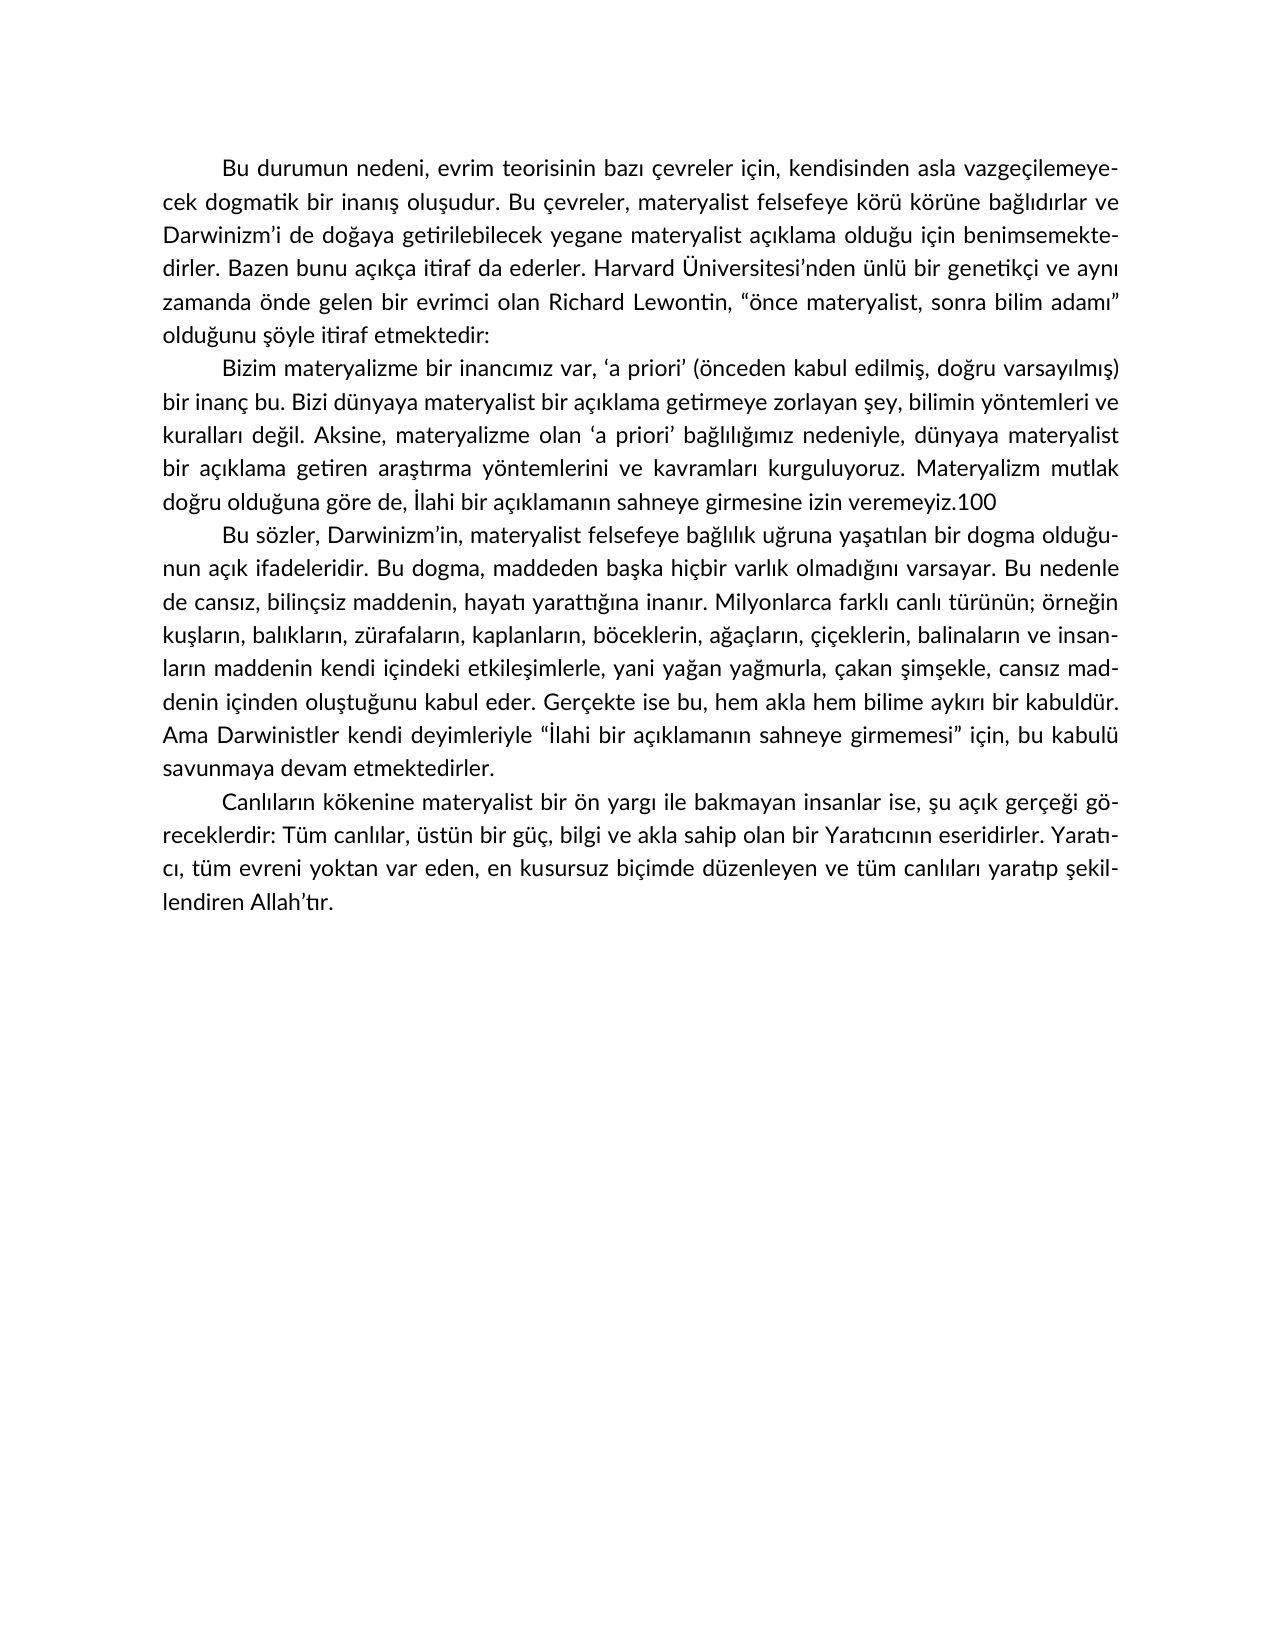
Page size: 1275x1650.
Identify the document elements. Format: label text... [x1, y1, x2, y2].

text Bu söz­ler, Dar­wi­nizm’in, ma­ter­ya­list fel­se­fe­ye bağ­lı­lık uğ­ru­na ya­şa­tı­lan bir dog­ma ol­du­ğu­nun açık ifa­de­le­ri­dir. Bu dog­ma, mad­de­den baş­ka hiç­bir var­lık ol­ma­dı­ğı­nı var­sa­yar. Bu ne­den­le de can­sız, bi­linç­siz mad­de­nin, ha­ya­tı ya­rat­tı­ğı­na ina­nır. Mil­yon­lar­ca fark­lı can­lı tü­rü­nün; ör­ne­ğin kuş­la­rın, ba­lık­la­rın, zü­ra­fa­la­rın, kap­lan­la­rın, bö­cek­le­rin, ağaç­la­rın, çi­çek­le­rin, ba­li­na­la­rın ve in­san­la­rın mad­de­nin ken­di için­de­ki et­ki­le­şim­ler­le, ya­ni ya­ğan yağ­mur­la, ça­kan şim­şek­le, can­sız mad­de­nin için­den oluş­tu­ğu­nu ka­bul eder. Ger­çek­te ise bu, hem ak­la hem bi­li­me ay­kı­rı bir ka­bul­dür. Ama Dar­wi­nist­ler ken­di de­yim­le­riy­le “İla­hi bir açık­la­ma­nın sah­ne­ye gir­me­me­si” için, bu ka­bu­lü sa­vun­ma­ya de­vam et­mek­te­dir­ler. [162, 517, 1119, 783]
text Bi­zim ma­ter­ya­liz­me bir inan­cı­mız var, ‘a pri­ori’ (ön­ce­den ka­bul edil­miş, doğ­ru var­sa­yıl­mış) bir inanç bu. Bi­zi dün­ya­ya ma­ter­ya­list bir açık­la­ma ge­tir­me­ye zor­la­yan şey, bi­li­min yön­tem­le­ri ve ku­ral­la­rı de­ğil. Ak­si­ne, ma­ter­ya­liz­me olan ‘a pri­ori’ bağ­lı­lı­ğı­mız ne­de­niy­le, dün­ya­ya ma­ter­ya­list bir açık­la­ma ge­ti­ren araş­tır­ma yön­tem­le­ri­ni ve kav­ram­la­rı kur­gu­lu­yo­ruz. Ma­ter­ya­lizm mut­lak doğ­ru ol­du­ğu­na gö­re de, İla­hi bir açık­la­ma­nın sah­ne­ye gir­me­si­ne izin ve­re­me­yiz.100 [162, 350, 1119, 517]
text Bu du­ru­mun ne­de­ni, ev­rim te­ori­si­nin ba­zı çev­re­ler için, ken­di­sin­den as­la vaz­ge­çi­le­me­ye­cek dog­ma­tik bir ina­nış olu­şu­dur. Bu çev­re­ler, ma­ter­ya­list fel­se­fe­ye kö­rü kö­rü­ne bağ­lı­dır­lar ve Dar­wi­nizm’i de do­ğa­ya ge­ti­ri­le­bi­le­cek ye­ga­ne ma­ter­ya­list açık­la­ma ol­du­ğu için be­nim­se­mek­te­dir­ler. Ba­zen bu­nu açık­ça iti­raf da eder­ler. Har­vard Üni­ver­si­te­si’nden ün­lü bir ge­ne­tik­çi ve ay­nı za­man­da ön­de ge­len bir ev­rim­ci olan Ric­hard Le­won­tin, “ön­ce ma­ter­ya­list, son­ra bi­lim ada­mı” ol­du­ğu­nu şöy­le iti­raf et­mek­te­dir: [162, 150, 1119, 350]
text Can­lı­la­rın kö­ke­ni­ne ma­ter­ya­list bir ön yar­gı ile bak­ma­yan in­san­lar ise, şu açık ger­çe­ği gö­re­cek­ler­dir: Tüm can­lı­lar, üs­tün bir güç, bil­gi ve ak­la sa­hip olan bir Ya­ra­tı­cı­nın ese­ri­dir­ler. Ya­ra­tı­cı, tüm ev­re­ni yok­tan var eden, en ku­sur­suz bi­çim­de dü­zen­le­yen ve tüm can­lı­la­rı ya­ra­tıp şe­kil­len­di­ren Al­lah’tır. [162, 783, 1119, 917]
